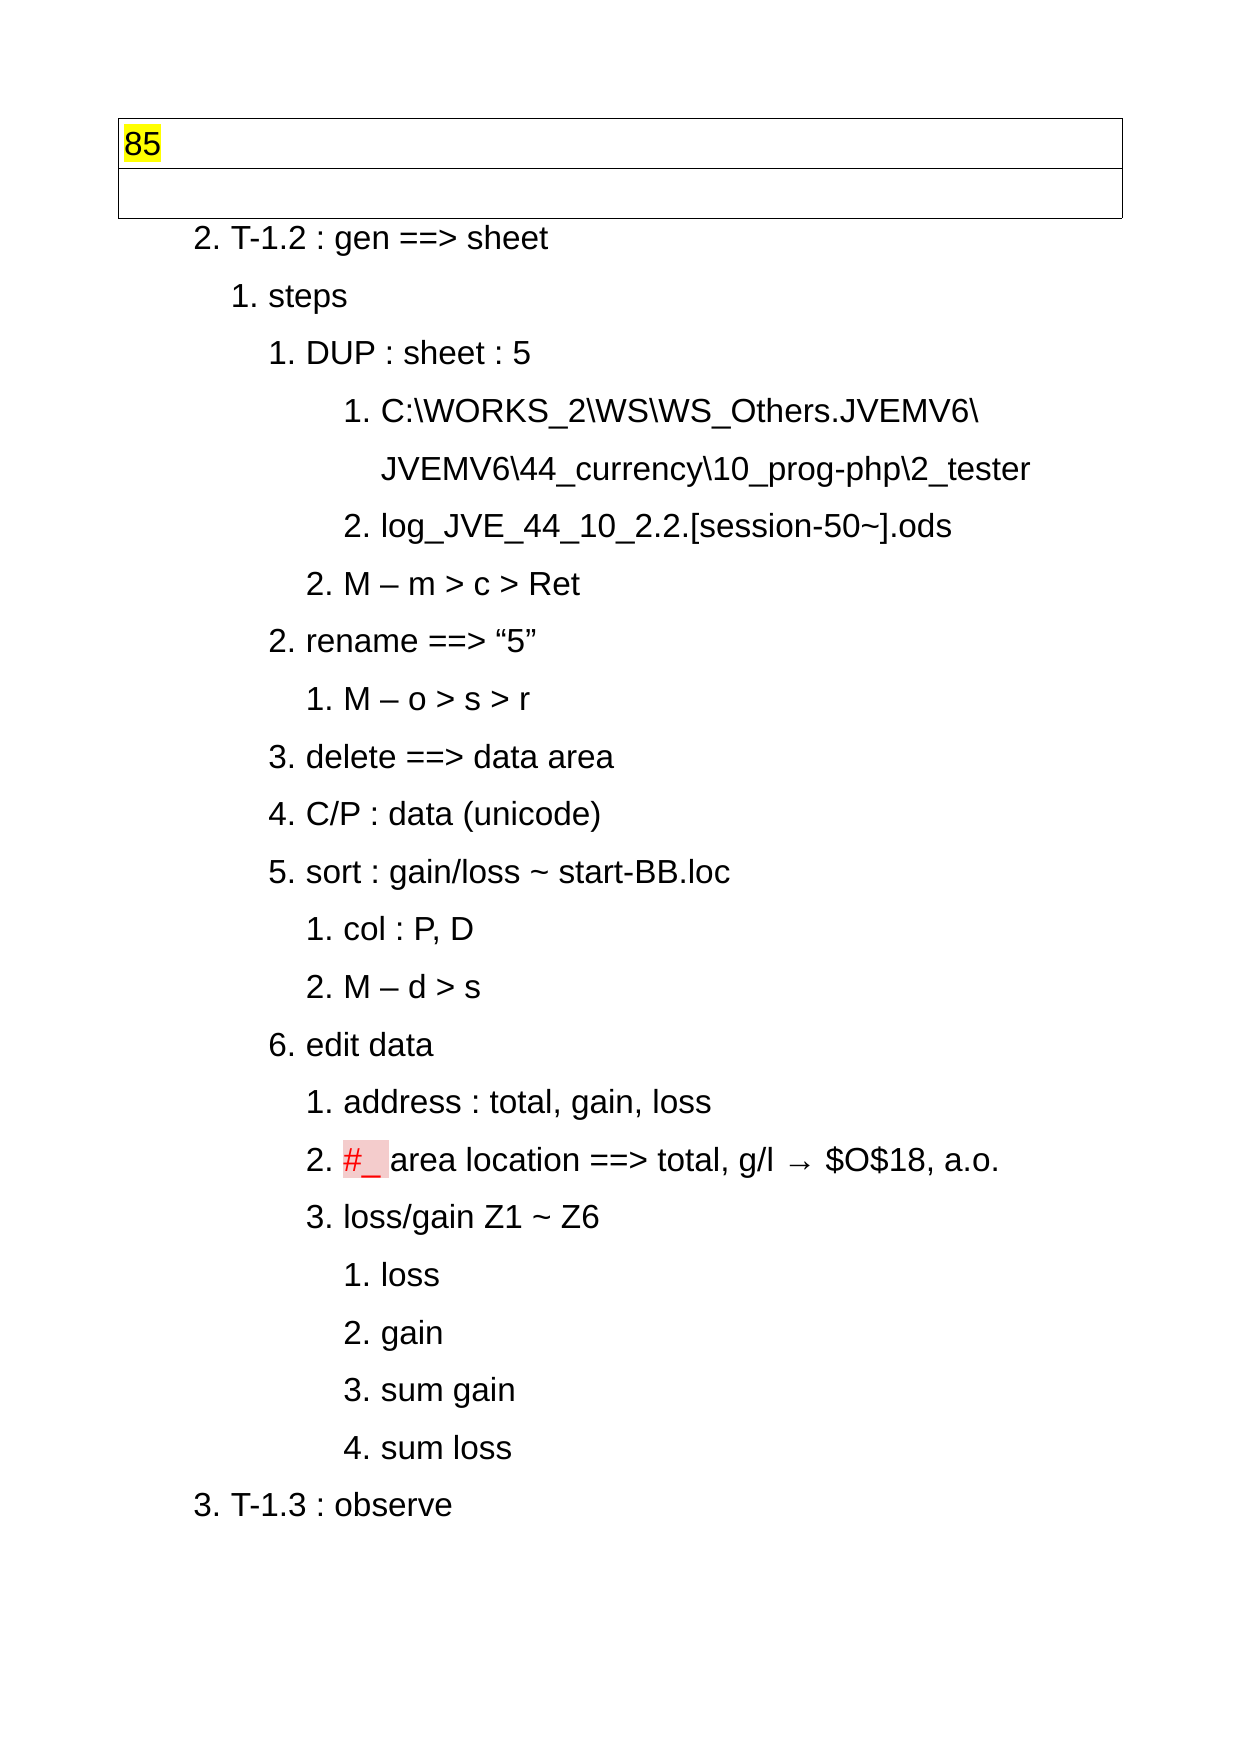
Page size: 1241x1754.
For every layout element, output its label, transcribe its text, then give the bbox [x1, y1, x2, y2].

list #_ area location ==> total, g/l → $O$18, a.o. [306, 1140, 1122, 1178]
list loss/gain Z1 ~ Z6 [306, 1197, 1122, 1236]
list DUP : sheet : 5 [268, 333, 1122, 372]
table_header 85 [119, 119, 1122, 168]
list loss [343, 1255, 1122, 1293]
list col : P, D [306, 909, 1122, 948]
list address : total, gain, loss [306, 1082, 1122, 1121]
list C:\WORKS_2\WS\WS_Others.JVEMV6\JVEMV6\44_currency\10_prog-php\2_tester [343, 391, 1122, 487]
table_cell [119, 169, 1122, 218]
list sum gain [343, 1370, 1122, 1409]
list T-1.2 : gen ==> sheet [193, 219, 1122, 257]
list delete ==> data area [268, 737, 1122, 775]
list M – o > s > r [306, 679, 1122, 717]
list rename ==> “5” [268, 621, 1122, 660]
list C/P : data (unicode) [268, 794, 1122, 833]
list log_JVE_44_10_2.2.[session-50~].ods [343, 506, 1122, 545]
list gain [343, 1313, 1122, 1351]
list M – m > c > Ret [306, 564, 1122, 602]
list edit data [268, 1025, 1122, 1063]
list sum loss [343, 1428, 1122, 1466]
list steps [231, 276, 1122, 314]
list T-1.3 : observe [193, 1486, 1122, 1524]
list sort : gain/loss ~ start-BB.loc [268, 852, 1122, 890]
list M – d > s [306, 967, 1122, 1006]
